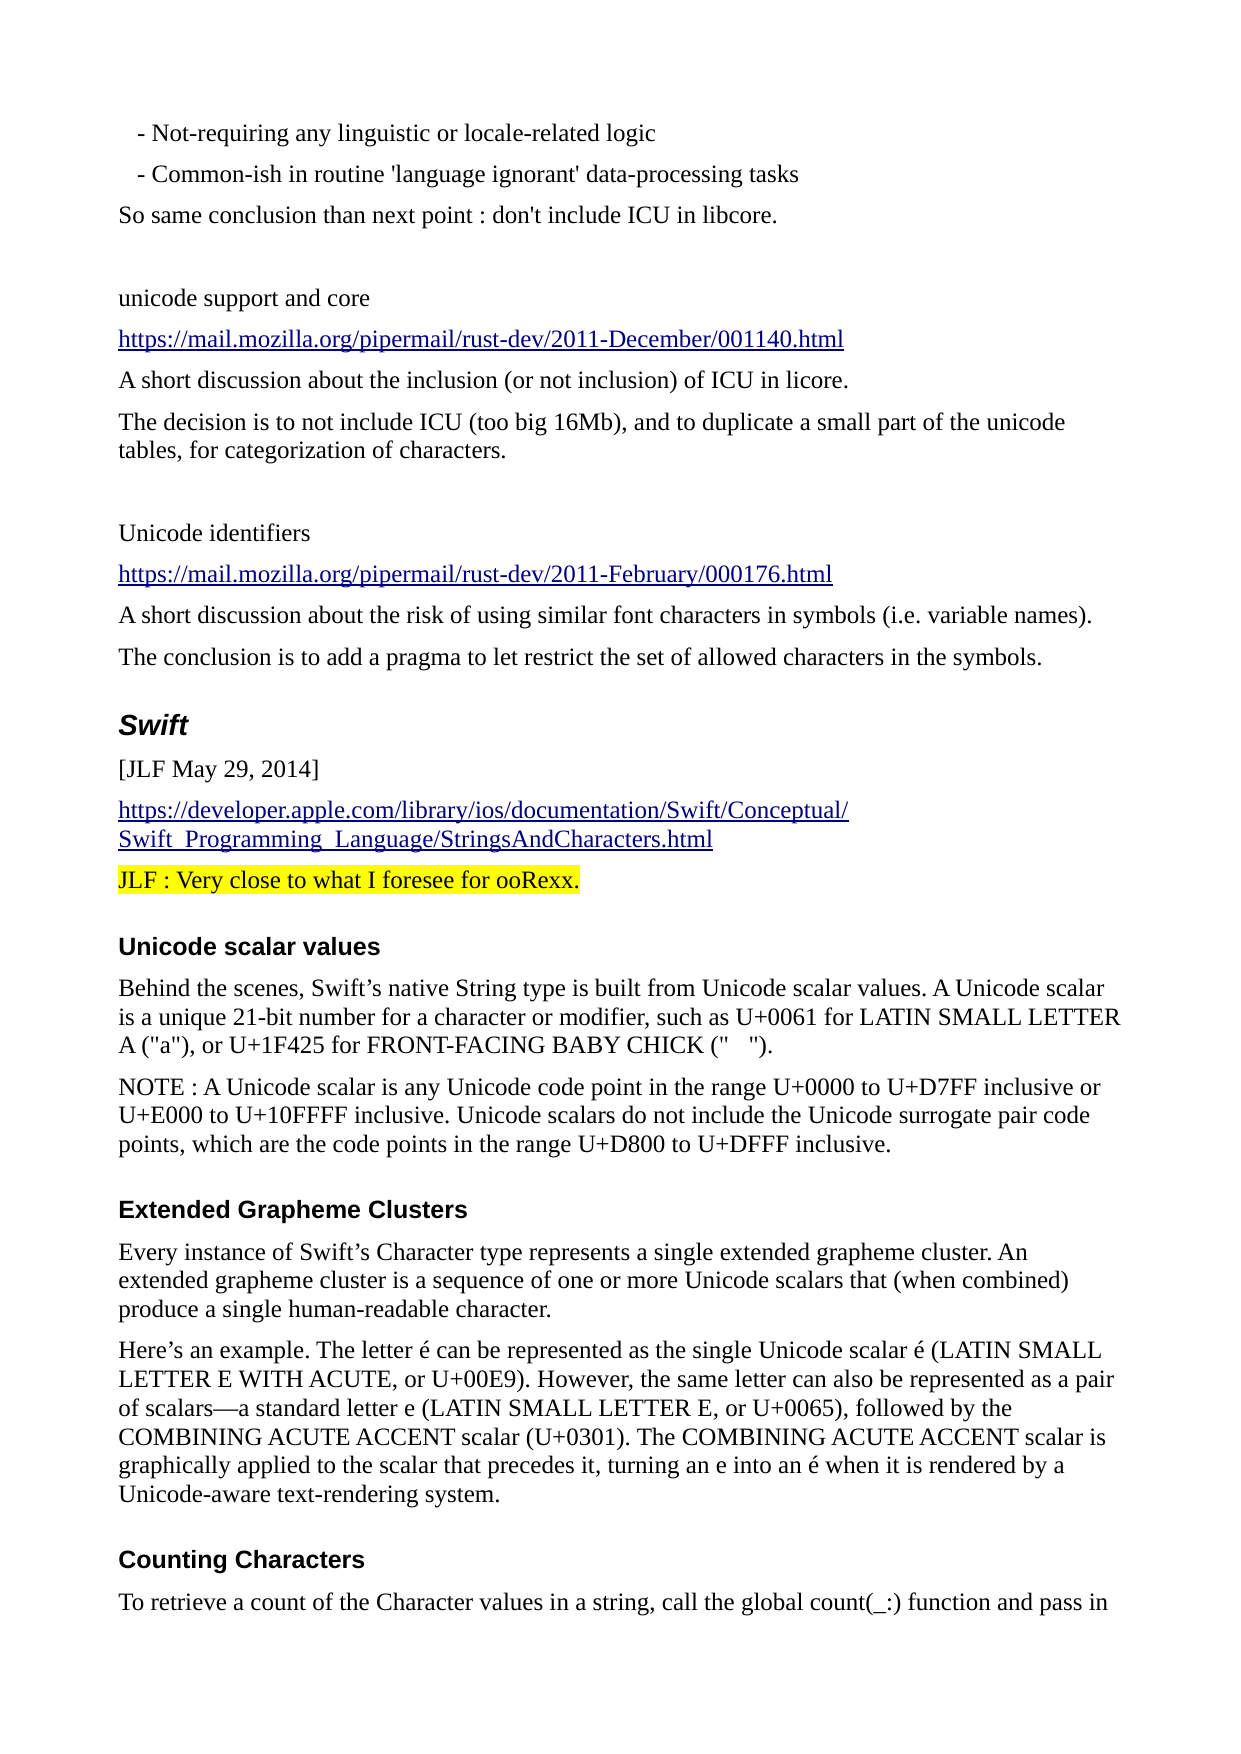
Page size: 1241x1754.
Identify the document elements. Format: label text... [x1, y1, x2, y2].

text https://developer.apple.com/library/ios/documentation/Swift/Conceptual/Swift_Programming_Language/StringsAndCharacters.html [118, 795, 1122, 853]
text - Not-requiring any linguistic or locale-related logic [118, 118, 1122, 147]
text The conclusion is to add a pragma to let restrict the set of allowed characters in the symbols. [118, 642, 1122, 671]
text The decision is to not include ICU (too big 16Mb), and to duplicate a small part of the unicode tables, for categorization of characters. [118, 407, 1122, 464]
text A short discussion about the inclusion (or not inclusion) of ICU in licore. [118, 366, 1122, 394]
subtitle Swift [118, 708, 1122, 742]
subtitle Extended Grapheme Clusters [118, 1195, 1122, 1224]
text [JLF May 29, 2014] [118, 754, 1122, 783]
text unicode support and core [118, 283, 1122, 312]
text https://mail.mozilla.org/pipermail/rust-dev/2011-December/001140.html [118, 324, 1122, 353]
subtitle Unicode scalar values [118, 932, 1122, 960]
text JLF : Very close to what I foresee for ooRexx. [118, 865, 1122, 894]
text Here’s an example. The letter é can be represented as the single Unicode scalar é (LATIN SMALL LETTER E WITH ACUTE, or U+00E9). However, the same letter can also be represented as a pair of scalars—a standard letter e (LATIN SMALL LETTER E, or U+0065), followed by the COMBINING ACUTE ACCENT scalar (U+0301). The COMBINING ACUTE ACCENT scalar is graphically applied to the scalar that precedes it, turning an e into an é when it is rendered by a Unicode-aware text-rendering system. [118, 1335, 1122, 1508]
text https://mail.mozilla.org/pipermail/rust-dev/2011-February/000176.html [118, 559, 1122, 588]
text A short discussion about the risk of using similar font characters in symbols (i.e. variable names). [118, 601, 1122, 629]
subtitle Counting Characters [118, 1545, 1122, 1574]
text NOTE : A Unicode scalar is any Unicode code point in the range U+0000 to U+D7FF inclusive or U+E000 to U+10FFFF inclusive. Unicode scalars do not include the Unicode surrogate pair code points, which are the code points in the range U+D800 to U+DFFF inclusive. [118, 1072, 1122, 1158]
text Behind the scenes, Swift’s native String type is built from Unicode scalar values. A Unicode scalar is a unique 21-bit number for a character or modifier, such as U+0061 for LATIN SMALL LETTER A ("a"), or U+1F425 for FRONT-FACING BABY CHICK ("🐥"). [118, 973, 1122, 1059]
text So same conclusion than next point : don't include ICU in libcore. [118, 201, 1122, 229]
text - Common-ish in routine 'language ignorant' data-processing tasks [118, 159, 1122, 188]
text To retrieve a count of the Character values in a string, call the global count(_:) function and pass in [118, 1587, 1122, 1615]
text Every instance of Swift’s Character type represents a single extended grapheme cluster. An extended grapheme cluster is a sequence of one or more Unicode scalars that (when combined) produce a single human-readable character. [118, 1237, 1122, 1323]
text Unicode identifiers [118, 518, 1122, 547]
